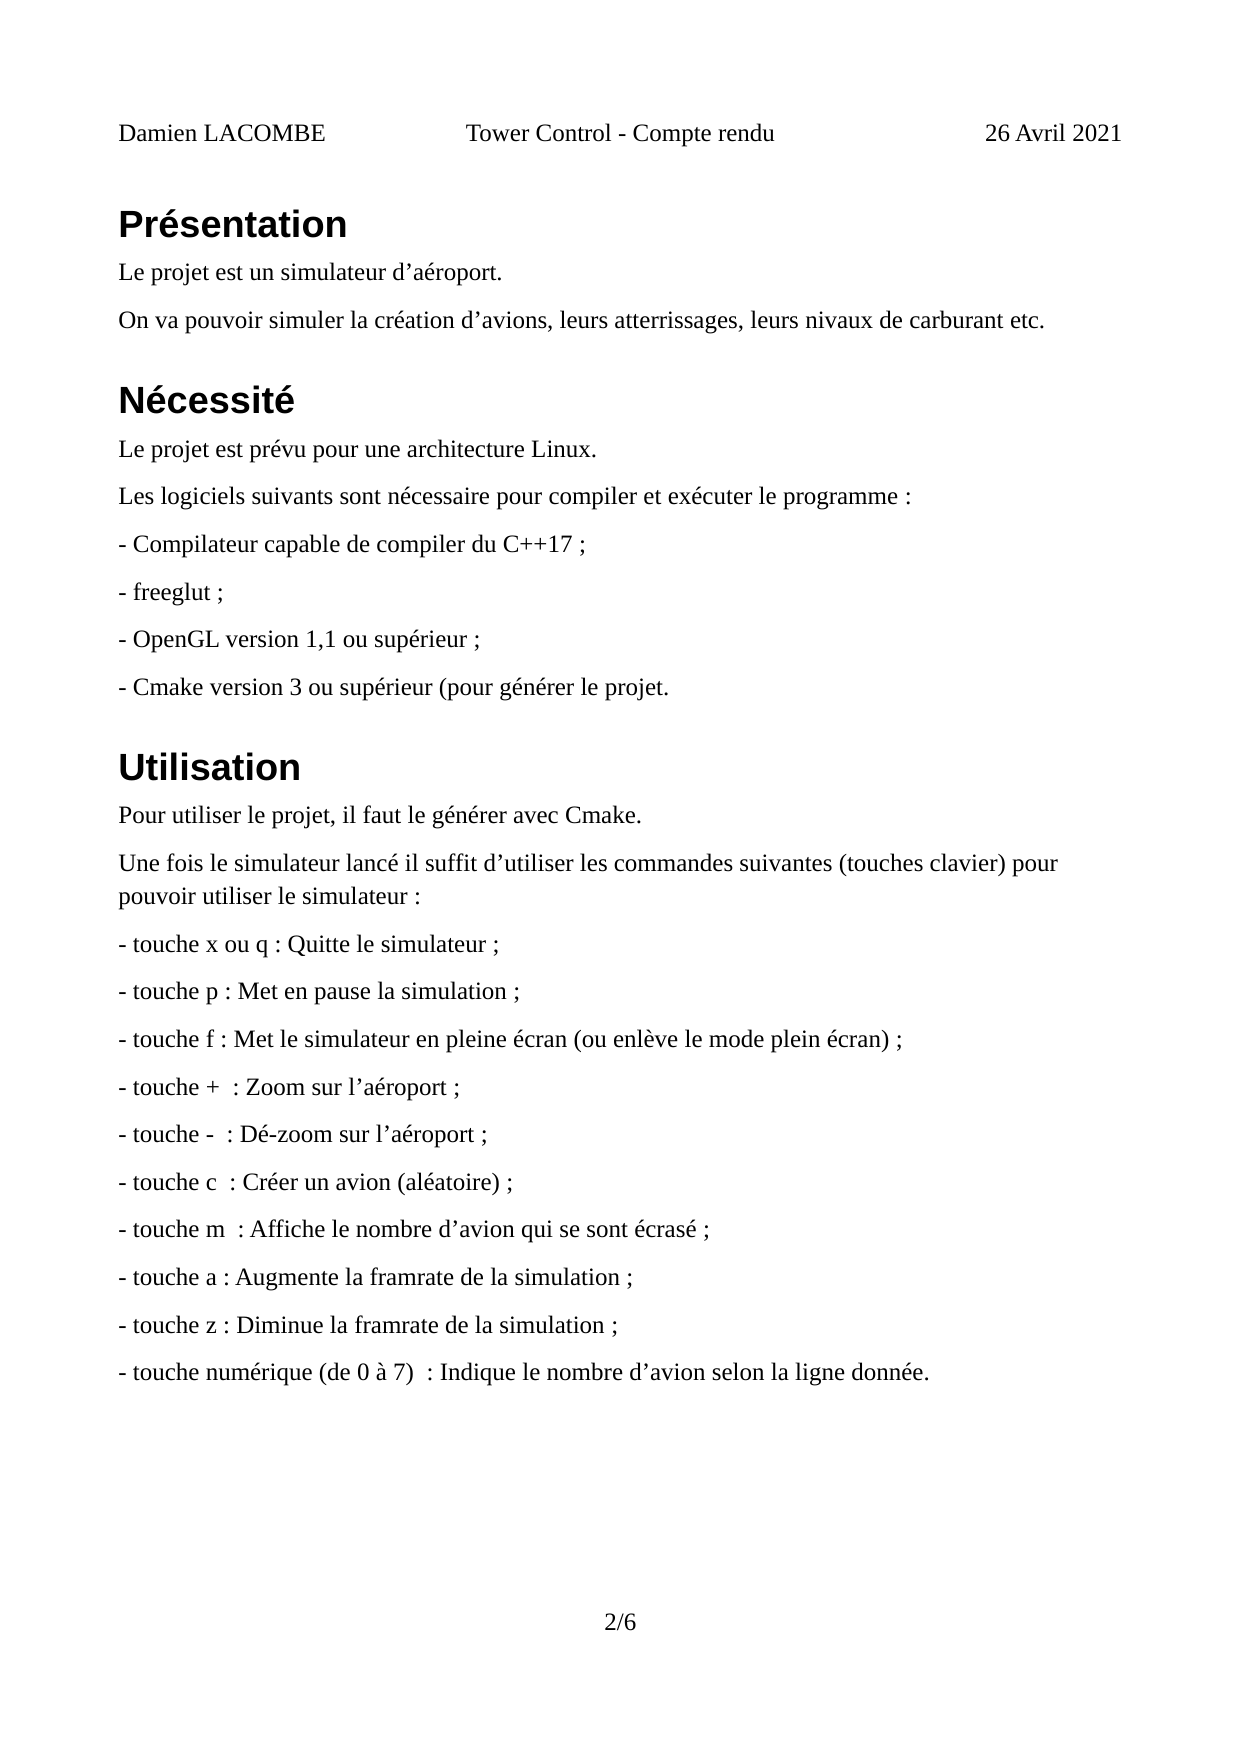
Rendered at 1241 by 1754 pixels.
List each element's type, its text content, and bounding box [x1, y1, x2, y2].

text - touche z : Diminue la framrate de la simulation ; [118, 1310, 1122, 1338]
text - touche - : Dé-zoom sur l’aéroport ; [118, 1119, 1122, 1148]
text - touche + : Zoom sur l’aéroport ; [118, 1072, 1122, 1100]
subtitle Présentation [118, 201, 1122, 245]
text Les logiciels suivants sont nécessaire pour compiler et exécuter le programme : [118, 481, 1122, 510]
text Le projet est prévu pour une architecture Linux. [118, 434, 1122, 463]
text Une fois le simulateur lancé il suffit d’utiliser les commandes suivantes (touches clavier) pour pouvoir utiliser le simulateur : [118, 848, 1122, 910]
text - touche numérique (de 0 à 7) : Indique le nombre d’avion selon la ligne donnée. [118, 1357, 1122, 1386]
text On va pouvoir simuler la création d’avions, leurs atterrissages, leurs nivaux de carburant etc. [118, 305, 1122, 334]
text Le projet est un simulateur d’aéroport. [118, 257, 1122, 286]
text - touche a : Augmente la framrate de la simulation ; [118, 1262, 1122, 1291]
text - touche x ou q : Quitte le simulateur ; [118, 929, 1122, 958]
subtitle Nécessité [118, 378, 1122, 421]
text - touche m : Affiche le nombre d’avion qui se sont écrasé ; [118, 1214, 1122, 1243]
text - Compilateur capable de compiler du C++17 ; [118, 529, 1122, 558]
text - Cmake version 3 ou supérieur (pour générer le projet. [118, 672, 1122, 701]
text Pour utiliser le projet, il faut le générer avec Cmake. [118, 801, 1122, 829]
text - touche c : Créer un avion (aléatoire) ; [118, 1167, 1122, 1196]
text - OpenGL version 1,1 ou supérieur ; [118, 624, 1122, 653]
text - touche f : Met le simulateur en pleine écran (ou enlève le mode plein écran) ; [118, 1024, 1122, 1053]
text - freeglut ; [118, 577, 1122, 605]
subtitle Utilisation [118, 744, 1122, 788]
text - touche p : Met en pause la simulation ; [118, 976, 1122, 1005]
